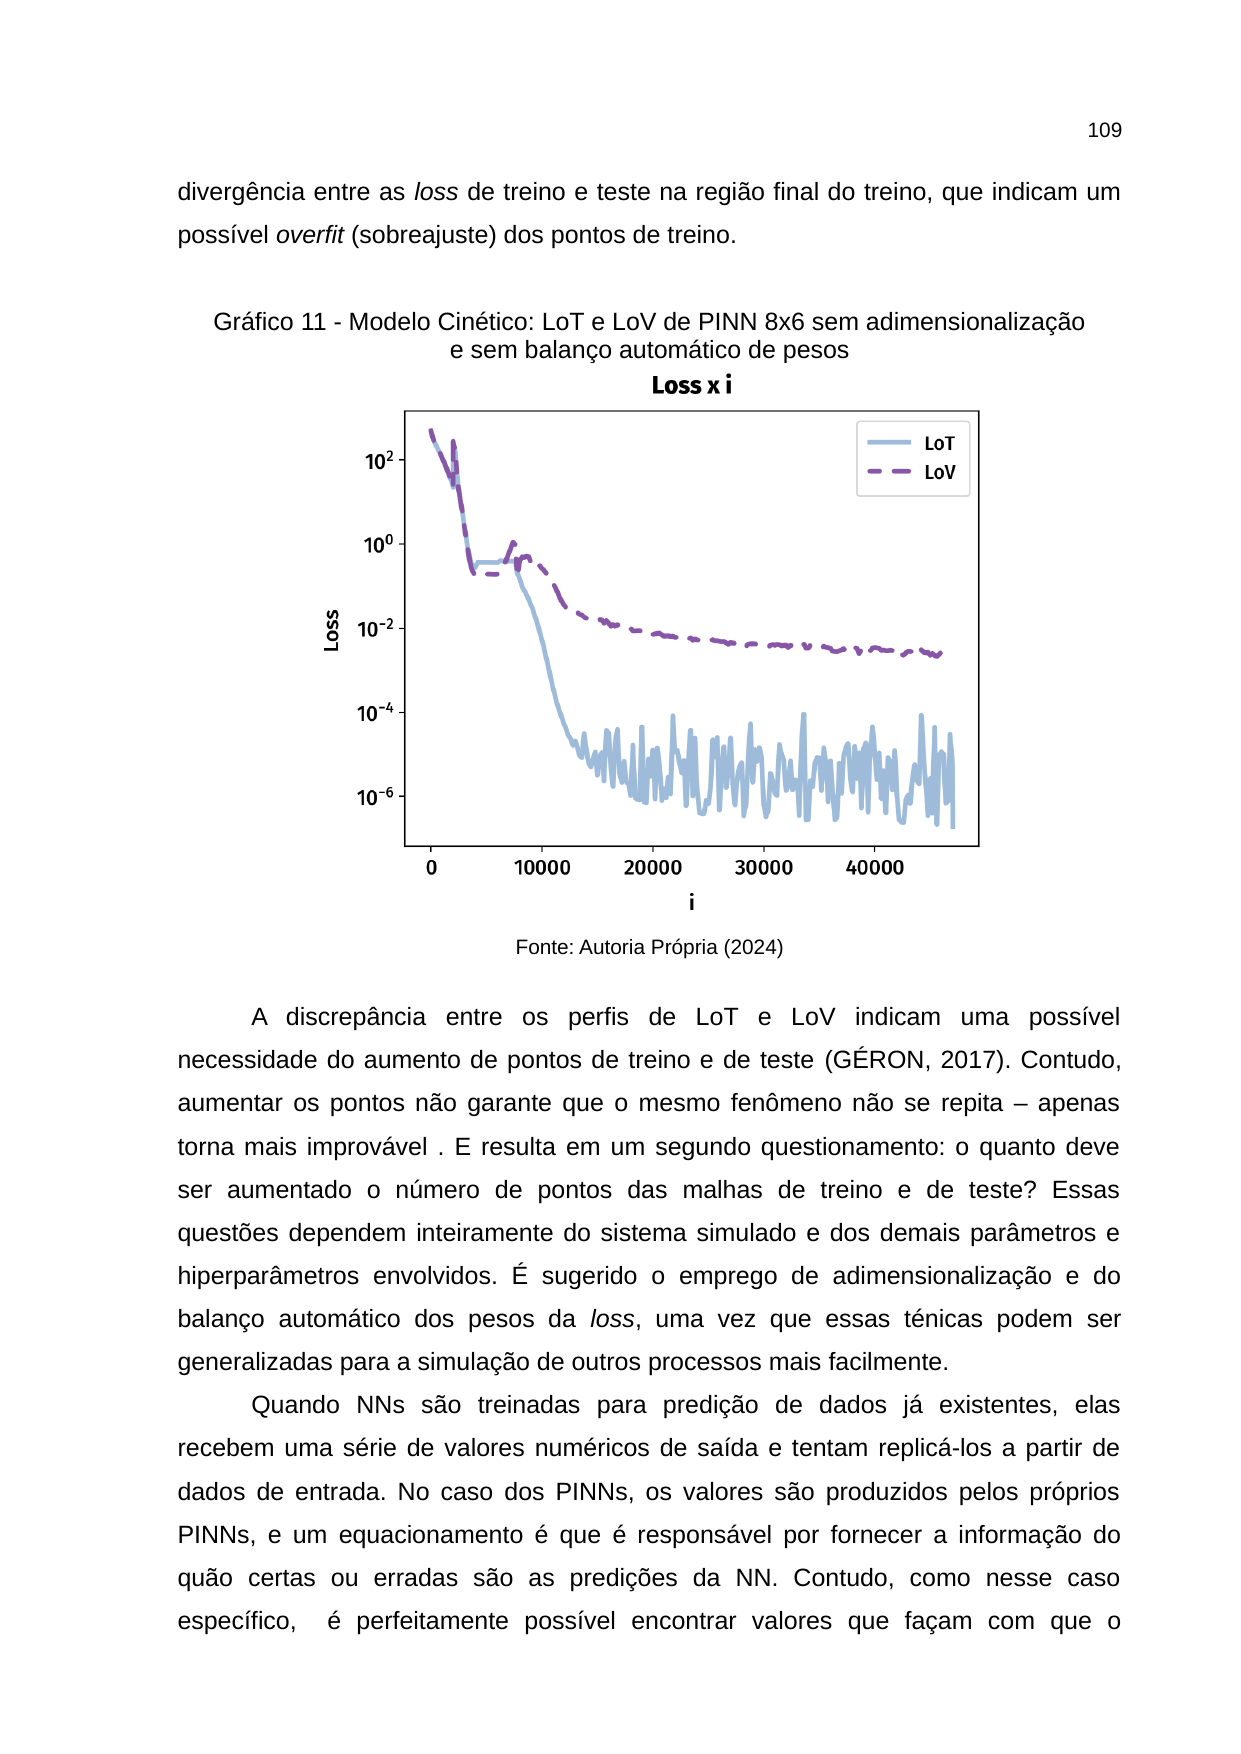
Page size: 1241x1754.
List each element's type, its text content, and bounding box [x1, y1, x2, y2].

picture [309, 363, 990, 926]
text Fonte: Autoria Própria (2024) [177, 306, 1122, 959]
text A discrepância entre os perfis de LoT e LoV indicam uma possível necessidade do aumento de pontos de treino e de teste (GÉRON, 2017). Contudo, aumentar os pontos não garante que o mesmo fenômeno não se repita – apenas torna mais improvável . E resulta em um segundo questionamento: o quanto deve ser aumentado o número de pontos das malhas de treino e de teste? Essas questões dependem inteiramente do sistema simulado e dos demais parâmetros e hiperparâmetros envolvidos. É sugerido o emprego de adimensionalização e do balanço automático dos pesos da loss, uma vez que essas ténicas podem ser generalizadas para a simulação de outros processos mais facilmente. [177, 1002, 1122, 1376]
text divergência entre as loss de treino e teste na região final do treino, que indicam um possível overfit (sobreajuste) dos pontos de treino. [177, 177, 1122, 249]
text Quando NNs são treinadas para predição de dados já existentes, elas recebem uma série de valores numéricos de saída e tentam replicá-los a partir de dados de entrada. No caso dos PINNs, os valores são produzidos pelos próprios PINNs, e um equacionamento é que é responsável por fornecer a informação do quão certas ou erradas são as predições da NN. Contudo, como nesse caso específico, é perfeitamente possível encontrar valores que façam com que o [177, 1390, 1122, 1634]
text Gráfico 11 - Modelo Cinético: LoT e LoV de PINN 8x6 sem adimensionalização e sem balanço automático de pesos [208, 306, 1091, 364]
